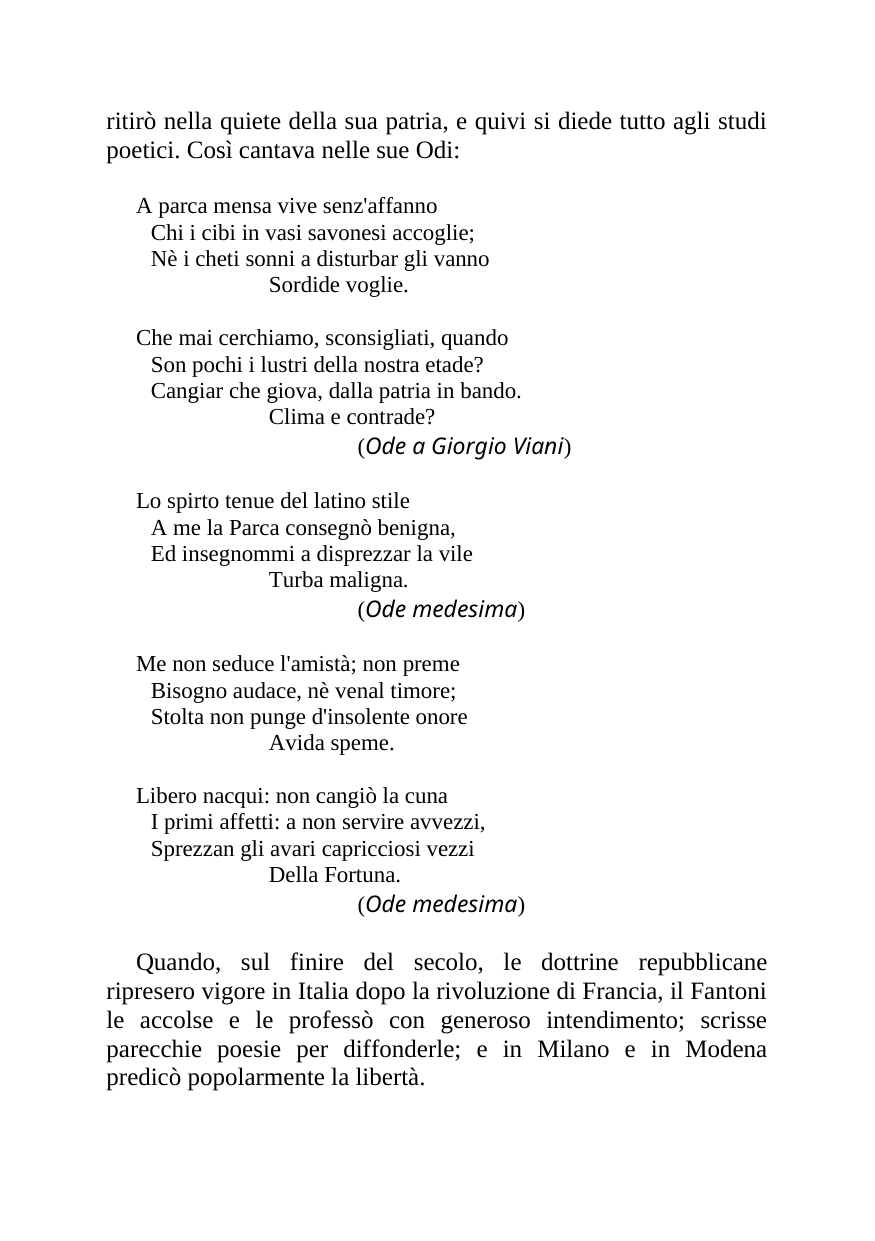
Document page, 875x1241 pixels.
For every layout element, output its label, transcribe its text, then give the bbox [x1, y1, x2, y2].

text Che mai cerchiamo, sconsigliati, quando [106, 324, 768, 351]
text (Ode medesima) [328, 593, 768, 624]
text Lo spirto tenue del latino stile [106, 487, 768, 514]
text Sprezzan gli avari capricciosi vezzi [121, 835, 768, 861]
text (Ode medesima) [328, 887, 768, 919]
text I primi affetti: a non servire avvezzi, [121, 808, 768, 835]
text Libero nacqui: non cangiò la cuna [106, 782, 768, 808]
text Son pochi i lustri della nostra etade? [121, 351, 768, 377]
text ritirò nella quiete della sua patria, e quivi si diede tutto agli studi poetici. Così cantava nelle sue Odi: [106, 106, 768, 164]
text A parca mensa vive senz'affanno [106, 192, 768, 219]
text Me non seduce l'amistà; non preme [106, 650, 768, 677]
text Sordide voglie. [239, 272, 768, 298]
text Stolta non punge d'insolente onore [121, 703, 768, 729]
text Turba maligna. [239, 566, 768, 593]
text Bisogno audace, nè venal timore; [121, 677, 768, 703]
text A me la Parca consegnò benigna, [121, 514, 768, 540]
text Chi i cibi in vasi savonesi accoglie; [121, 219, 768, 245]
text Quando, sul finire del secolo, le dottrine repubblicane ripresero vigore in Italia dopo la rivoluzione di Francia, il Fantoni le accolse e le professò con generoso intendimento; scrisse parecchie poesie per diffonderle; e in Milano e in Modena predicò popolarmente la libertà. [106, 947, 768, 1091]
text Ed insegnommi a disprezzar la vile [121, 540, 768, 566]
text Avida speme. [239, 729, 768, 756]
text (Ode a Giorgio Viani) [328, 430, 768, 461]
text Cangiar che giova, dalla patria in bando. [121, 377, 768, 403]
text Della Fortuna. [239, 861, 768, 887]
text Clima e contrade? [239, 403, 768, 430]
text Nè i cheti sonni a disturbar gli vanno [121, 245, 768, 272]
